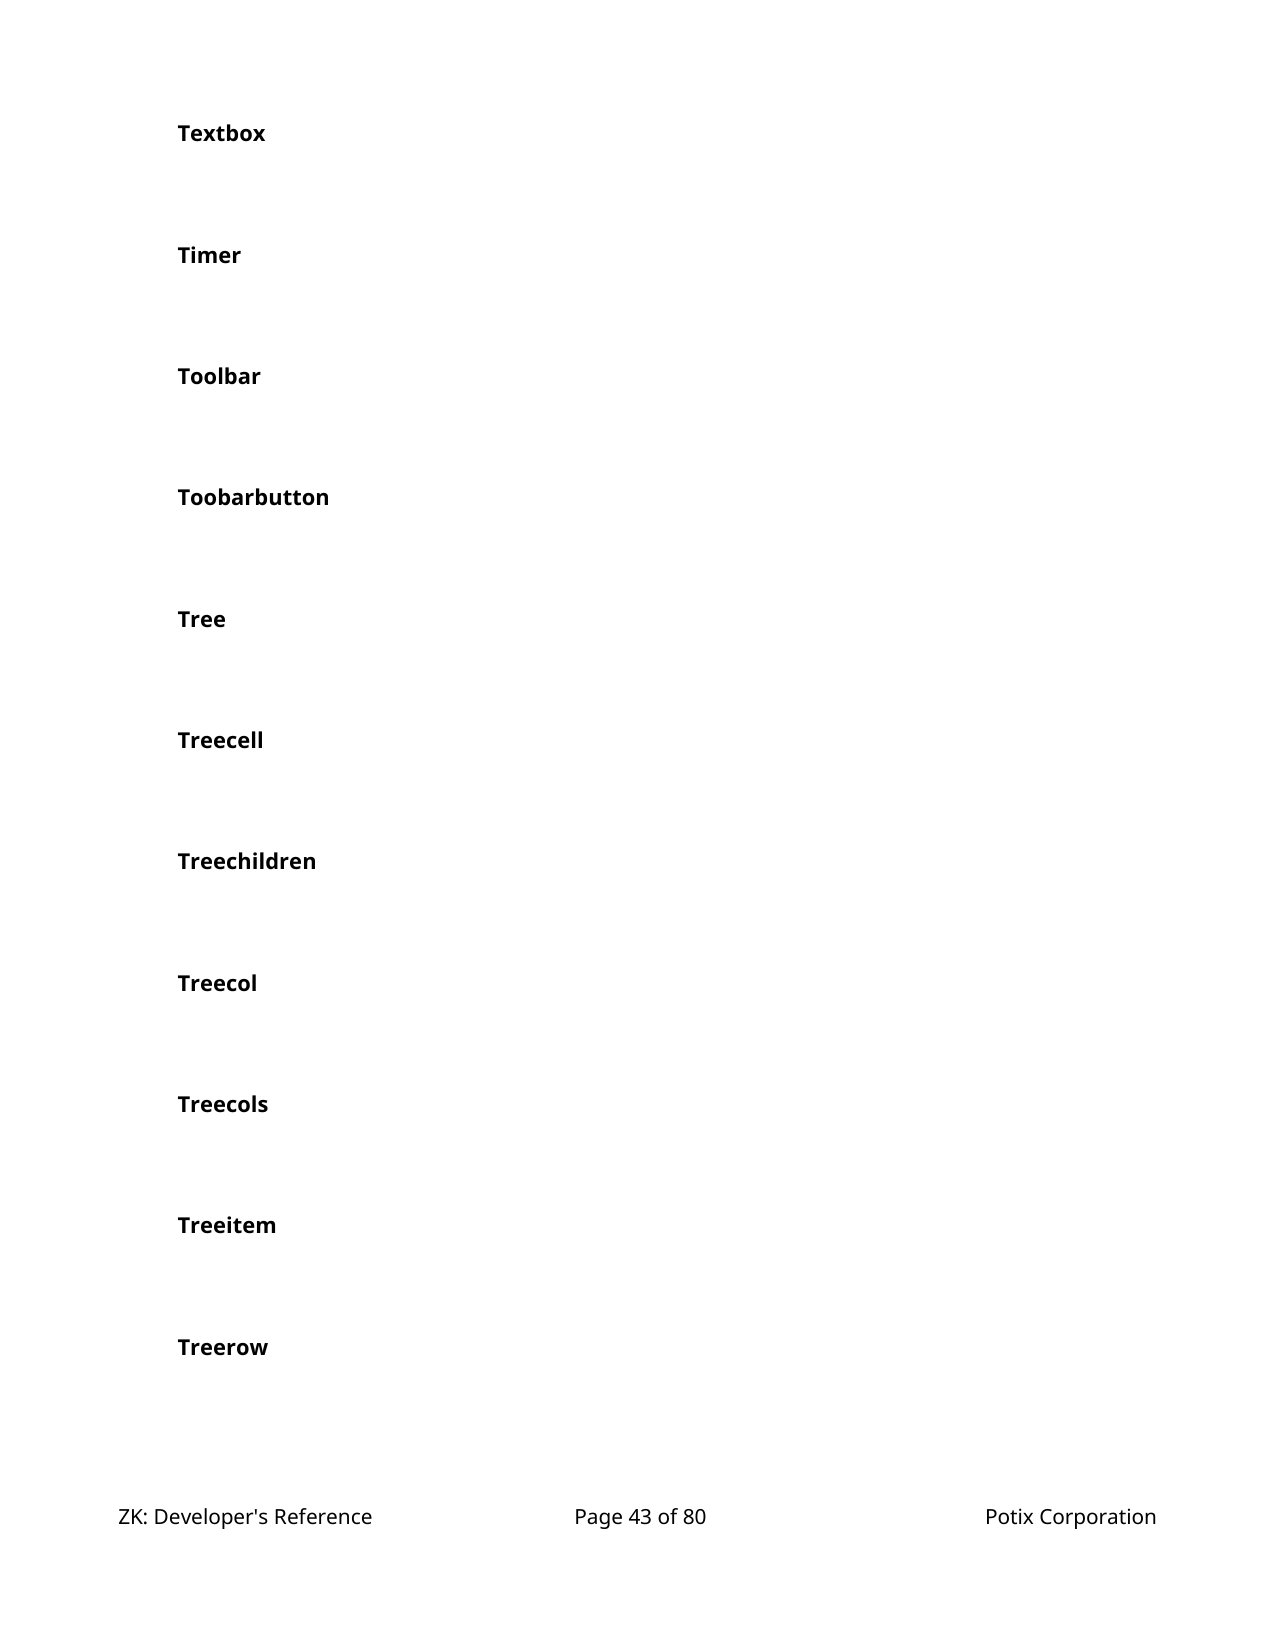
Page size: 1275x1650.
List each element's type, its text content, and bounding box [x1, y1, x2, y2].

subtitle Toolbar [177, 361, 1157, 391]
subtitle Treerow [177, 1332, 1157, 1362]
subtitle Treecol [177, 968, 1157, 998]
subtitle Treecell [177, 725, 1157, 755]
subtitle Tree [177, 603, 1157, 633]
subtitle Toobarbutton [177, 482, 1157, 512]
subtitle Treeitem [177, 1210, 1157, 1240]
subtitle Treechildren [177, 846, 1157, 876]
subtitle Treecols [177, 1089, 1157, 1119]
subtitle Textbox [177, 118, 1157, 148]
subtitle Timer [177, 239, 1157, 269]
